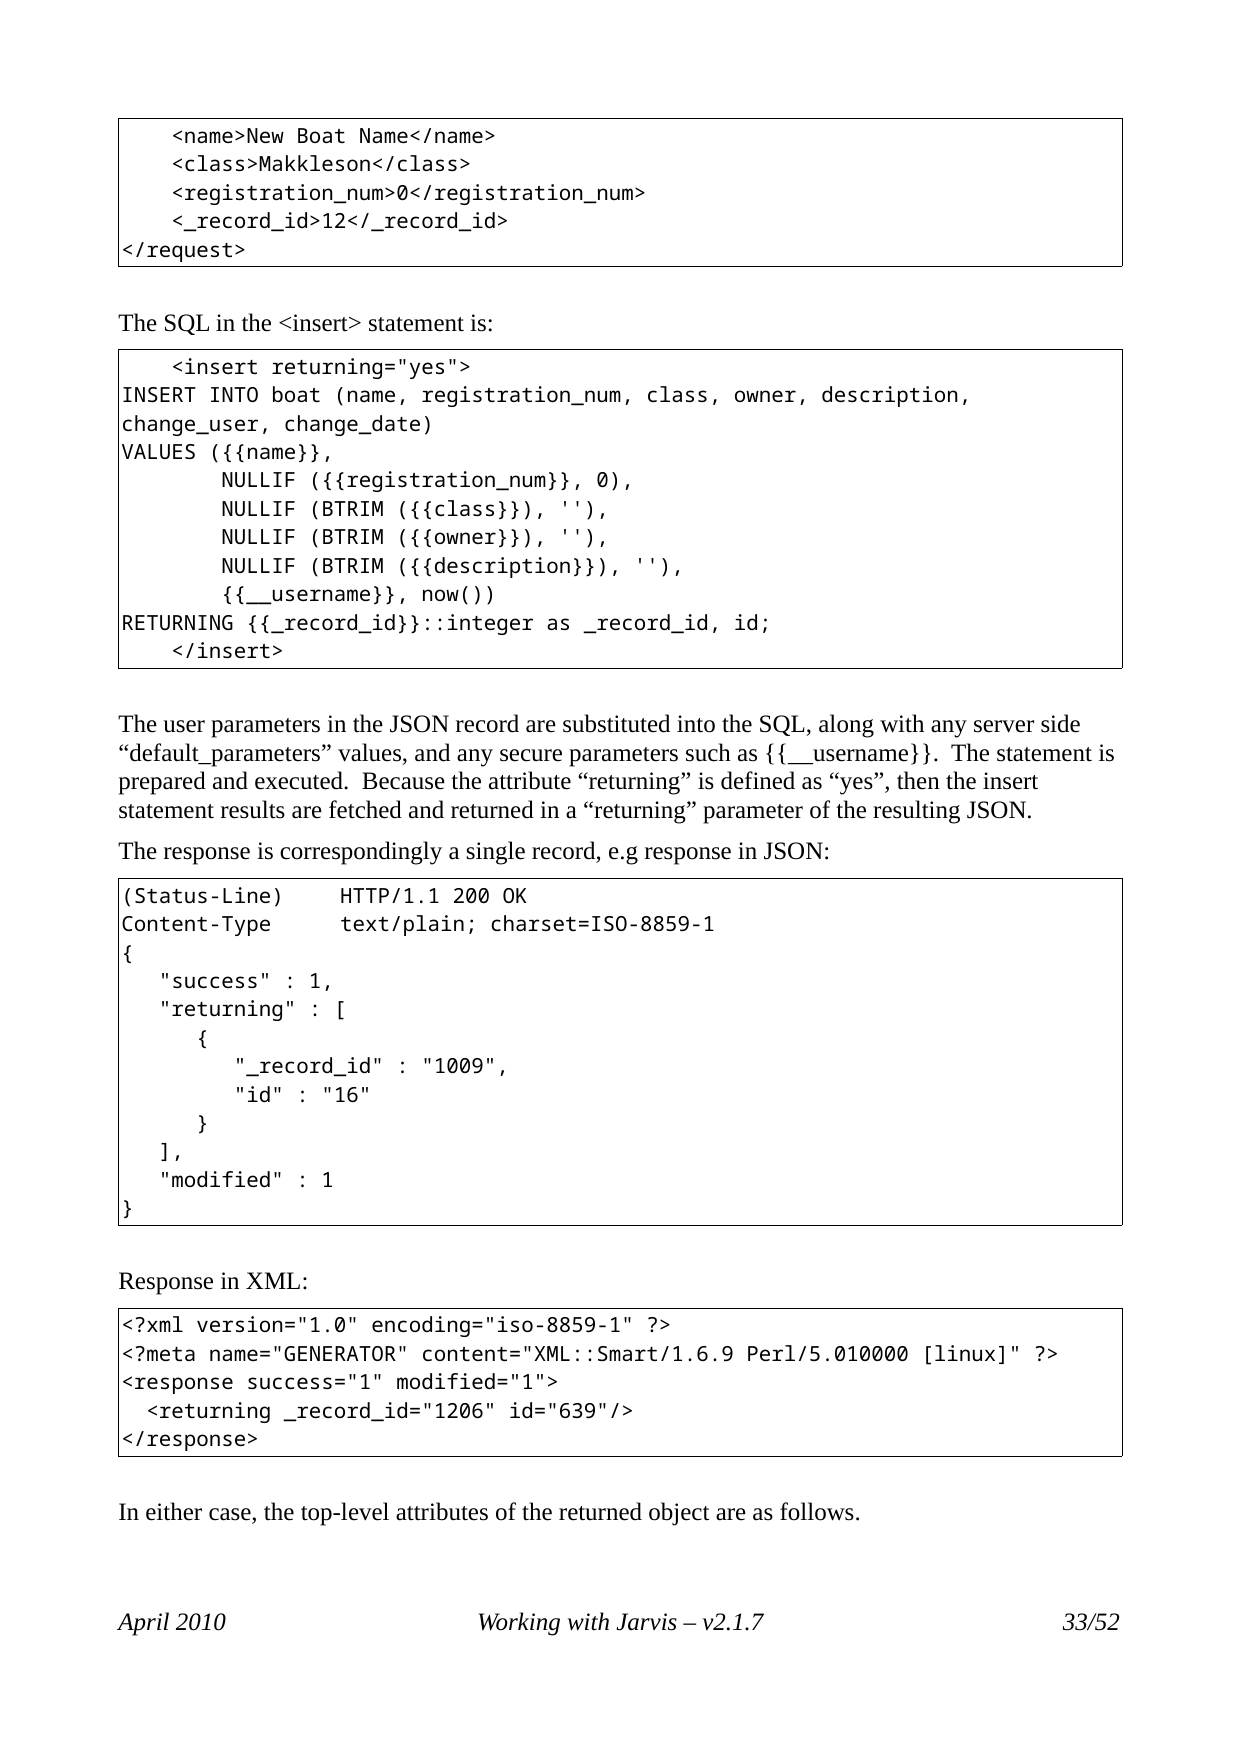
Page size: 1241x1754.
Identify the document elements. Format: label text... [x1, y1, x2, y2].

text The response is correspondingly a single record, e.g response in JSON: [118, 836, 1122, 865]
text NULLIF (BTRIM ({{class}}), ''), [119, 491, 1122, 519]
text NULLIF ({{registration_num}}, 0), [119, 463, 1122, 491]
text <response success="1" modified="1"> [119, 1364, 1122, 1393]
text {{__username}}, now()) [119, 576, 1122, 605]
text <?xml version="1.0" encoding="iso-8859-1" ?> [119, 1309, 1122, 1336]
text <registration_num>0</registration_num> [119, 175, 1122, 203]
text RETURNING {{_record_id}}::integer as _record_id, id; [119, 605, 1122, 633]
text Content-Type text/plain; charset=ISO-8859-1 [119, 906, 1122, 934]
text } [119, 1105, 1122, 1134]
text (Status-Line) HTTP/1.1 200 OK [119, 879, 1122, 906]
text INSERT INTO boat (name, registration_num, class, owner, description, change_user, change_date) [119, 377, 1122, 434]
text </insert> [119, 633, 1122, 668]
text <?meta name="GENERATOR" content="XML::Smart/1.6.9 Perl/5.010000 [linux]" ?> [119, 1336, 1122, 1364]
text "_record_id" : "1009", [119, 1048, 1122, 1077]
text VALUES ({{name}}, [119, 434, 1122, 463]
text The SQL in the <insert> statement is: [118, 308, 1122, 336]
text The user parameters in the JSON record are substituted into the SQL, along with any server side “default_parameters” values, and any secure parameters such as {{__username}}. The statement is prepared and executed. Because the attribute “returning” is defined as “yes”, then the insert statement results are fetched and returned in a “returning” parameter of the resulting JSON. [118, 709, 1122, 824]
text </request> [119, 232, 1122, 266]
text ], [119, 1134, 1122, 1162]
text NULLIF (BTRIM ({{description}}), ''), [119, 548, 1122, 576]
text In either case, the top-level attributes of the returned object are as follows. [118, 1497, 1122, 1526]
text "modified" : 1 [119, 1162, 1122, 1191]
text <class>Makkleson</class> [119, 147, 1122, 175]
text <_record_id>12</_record_id> [119, 203, 1122, 232]
text "id" : "16" [119, 1077, 1122, 1105]
text Response in XML: [118, 1266, 1122, 1295]
text } [119, 1191, 1122, 1225]
text { [119, 1020, 1122, 1048]
text <returning _record_id="1206" id="639"/> [119, 1393, 1122, 1421]
text { [119, 934, 1122, 963]
text NULLIF (BTRIM ({{owner}}), ''), [119, 519, 1122, 548]
text </response> [119, 1421, 1122, 1456]
text "success" : 1, [119, 963, 1122, 991]
text <name>New Boat Name</name> [119, 119, 1122, 147]
text <insert returning="yes"> [119, 350, 1122, 377]
text "returning" : [ [119, 991, 1122, 1020]
